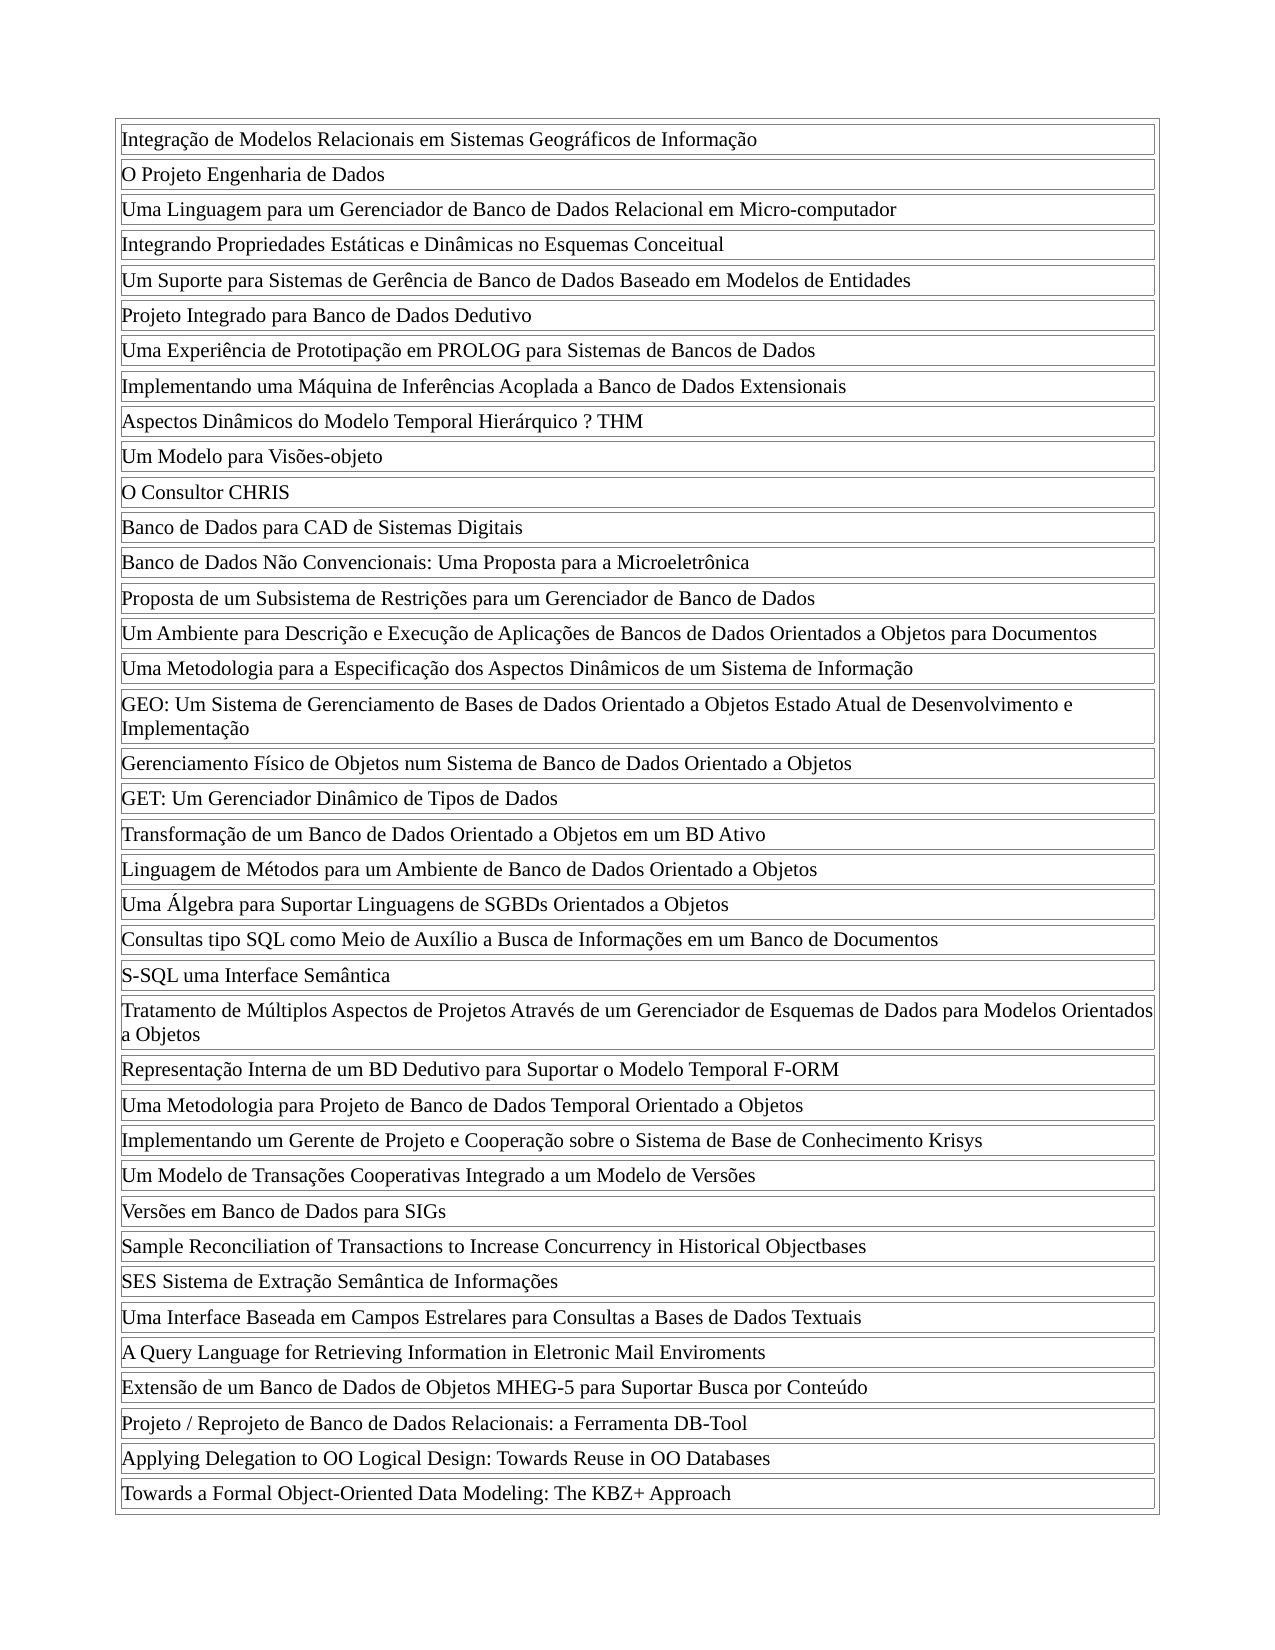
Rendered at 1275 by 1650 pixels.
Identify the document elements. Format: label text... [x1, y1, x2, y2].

table_cell O Projeto Engenharia de Dados [118, 154, 1157, 189]
table_cell Implementando um Gerente de Projeto e Cooperação sobre o Sistema de Base de Conhecimento Krisys [118, 1120, 1157, 1155]
table_cell Linguagem de Métodos para um Ambiente de Banco de Dados Orientado a Objetos [118, 849, 1157, 884]
table_cell Projeto / Reprojeto de Banco de Dados Relacionais: a Ferramenta DB-Tool [118, 1402, 1157, 1437]
table_cell Towards a Formal Object-Oriented Data Modeling: The KBZ+ Approach [118, 1473, 1157, 1508]
table_cell Tratamento de Múltiplos Aspectos de Projetos Através de um Gerenciador de Esquemas de Dados para Modelos Orientados a Objetos [118, 990, 1157, 1049]
table_cell Representação Interna de um BD Dedutivo para Suportar o Modelo Temporal F-ORM [118, 1049, 1157, 1084]
table_cell Integração de Modelos Relacionais em Sistemas Geográficos de Informação [118, 119, 1157, 153]
table_cell Consultas tipo SQL como Meio de Auxílio a Busca de Informações em um Banco de Documentos [118, 919, 1157, 954]
table_cell Transformação de um Banco de Dados Orientado a Objetos em um BD Ativo [118, 813, 1157, 848]
table_cell S-SQL uma Interface Semântica [118, 954, 1157, 990]
table_cell Integrando Propriedades Estáticas e Dinâmicas no Esquemas Conceitual [118, 224, 1157, 259]
table_cell Proposta de um Subsistema de Restrições para um Gerenciador de Banco de Dados [118, 577, 1157, 612]
table_cell O Consultor CHRIS [118, 471, 1157, 507]
table_cell A Query Language for Retrieving Information in Eletronic Mail Enviroments [118, 1332, 1157, 1367]
table_cell Projeto Integrado para Banco de Dados Dedutivo [118, 295, 1157, 330]
table_cell Um Ambiente para Descrição e Execução de Aplicações de Bancos de Dados Orientados a Objetos para Documentos [118, 613, 1157, 648]
table_cell Gerenciamento Físico de Objetos num Sistema de Banco de Dados Orientado a Objetos [118, 743, 1157, 778]
table_cell Banco de Dados Não Convencionais: Uma Proposta para a Microeletrônica [118, 542, 1157, 577]
table_cell Uma Linguagem para um Gerenciador de Banco de Dados Relacional em Micro-computador [118, 189, 1157, 224]
table_cell Uma Metodologia para Projeto de Banco de Dados Temporal Orientado a Objetos [118, 1084, 1157, 1120]
table_cell Aspectos Dinâmicos do Modelo Temporal Hierárquico ? THM [118, 401, 1157, 436]
table_cell SES Sistema de Extração Semântica de Informações [118, 1261, 1157, 1296]
table_cell Banco de Dados para CAD de Sistemas Digitais [118, 507, 1157, 542]
table_cell Uma Álgebra para Suportar Linguagens de SGBDs Orientados a Objetos [118, 884, 1157, 919]
table_cell Um Modelo para Visões-objeto [118, 436, 1157, 471]
table_cell GET: Um Gerenciador Dinâmico de Tipos de Dados [118, 778, 1157, 813]
table_cell Implementando uma Máquina de Inferências Acoplada a Banco de Dados Extensionais [118, 365, 1157, 401]
table_cell Sample Reconciliation of Transactions to Increase Concurrency in Historical Objectbases [118, 1226, 1157, 1261]
table_cell Extensão de um Banco de Dados de Objetos MHEG-5 para Suportar Busca por Conteúdo [118, 1367, 1157, 1402]
table_cell Um Modelo de Transações Cooperativas Integrado a um Modelo de Versões [118, 1155, 1157, 1190]
table_cell Uma Experiência de Prototipação em PROLOG para Sistemas de Bancos de Dados [118, 330, 1157, 365]
table_cell Applying Delegation to OO Logical Design: Towards Reuse in OO Databases [118, 1438, 1157, 1473]
table_cell Versões em Banco de Dados para SIGs [118, 1190, 1157, 1226]
table_cell GEO: Um Sistema de Gerenciamento de Bases de Dados Orientado a Objetos Estado Atual de Desenvolvimento e Implementação [118, 683, 1157, 742]
table_cell Um Suporte para Sistemas de Gerência de Banco de Dados Baseado em Modelos de Entidades [118, 259, 1157, 295]
table_cell Uma Metodologia para a Especificação dos Aspectos Dinâmicos de um Sistema de Informação [118, 648, 1157, 683]
table_cell Uma Interface Baseada em Campos Estrelares para Consultas a Bases de Dados Textuais [118, 1296, 1157, 1332]
